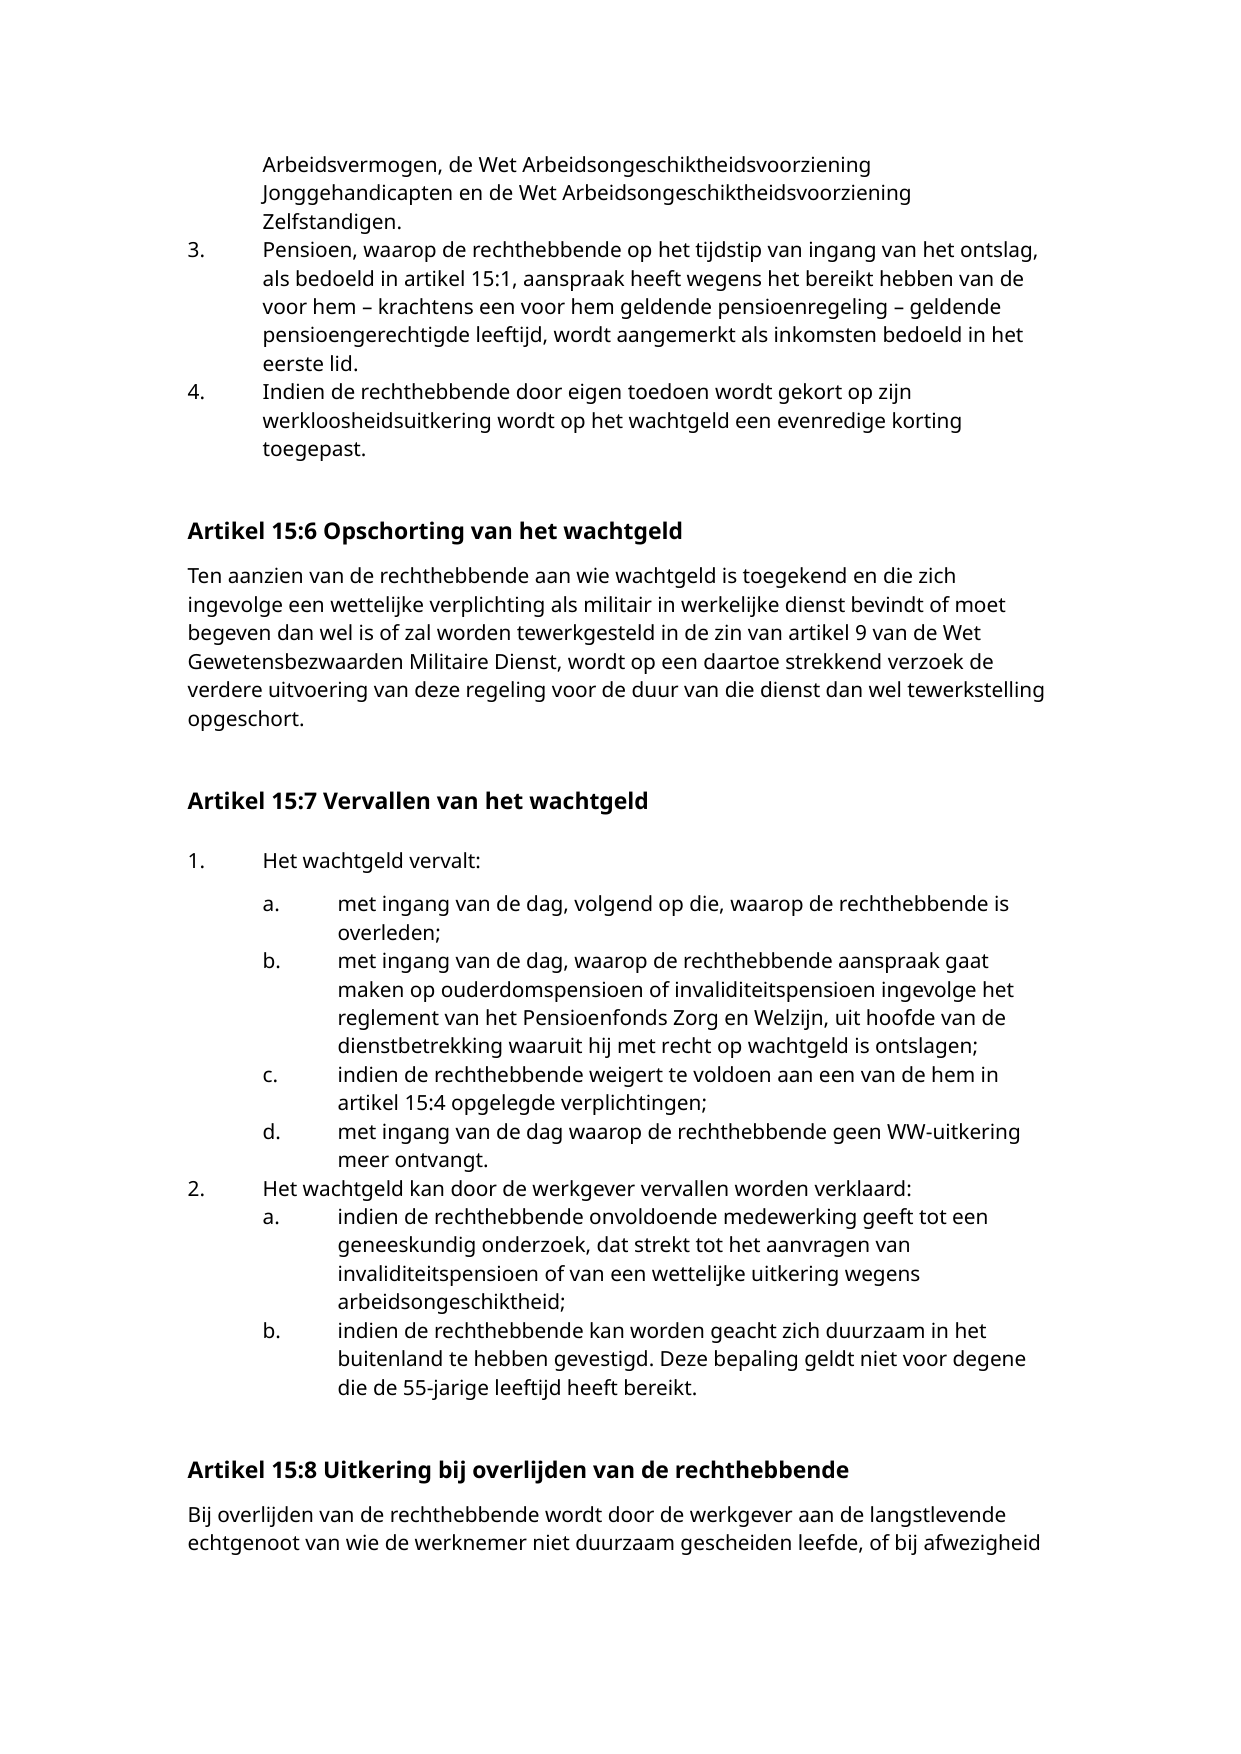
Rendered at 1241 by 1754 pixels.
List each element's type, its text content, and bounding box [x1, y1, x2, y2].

text Bij overlijden van de rechthebbende wordt door de werkgever aan de langstlevende echtgenoot van wie de werknemer niet duurzaam gescheiden leefde, of bij afwezigheid [187, 1500, 1053, 1557]
list indien de rechthebbende kan worden geacht zich duurzaam in het buitenland te hebben gevestigd. Deze bepaling geldt niet voor degene die de 55-jarige leeftijd heeft bereikt. [262, 1316, 1053, 1401]
subtitle Artikel 15:7 Vervallen van het wachtgeld [187, 785, 1053, 816]
list Arbeidsvermogen, de Wet Arbeidsongeschiktheidsvoorziening Jonggehandicapten en de Wet Arbeidsongeschiktheidsvoorziening Zelfstandigen. [187, 150, 1053, 235]
list Indien de rechthebbende door eigen toedoen wordt gekort op zijn werkloosheidsuitkering wordt op het wachtgeld een evenredige korting toegepast. [187, 377, 1053, 463]
list indien de rechthebbende weigert te voldoen aan een van de hem in artikel 15:4 opgelegde verplichtingen; [262, 1060, 1053, 1117]
list met ingang van de dag, volgend op die, waarop de rechthebbende is overleden; [262, 889, 1053, 946]
subtitle Artikel 15:8 Uitkering bij overlijden van de rechthebbende [187, 1454, 1053, 1485]
list met ingang van de dag waarop de rechthebbende geen WW-uitkering meer ontvangt. [262, 1117, 1053, 1174]
list Het wachtgeld kan door de werkgever vervallen worden verklaard: [187, 1174, 1053, 1202]
text Ten aanzien van de rechthebbende aan wie wachtgeld is toegekend en die zich ingevolge een wettelijke verplichting als militair in werkelijke dienst bevindt of moet begeven dan wel is of zal worden tewerkgesteld in de zin van artikel 9 van de Wet Gewetensbezwaarden Militaire Dienst, wordt op een daartoe strekkend verzoek de verdere uitvoering van deze regeling voor de duur van die dienst dan wel tewerkstelling opgeschort. [187, 562, 1053, 732]
subtitle Artikel 15:6 Opschorting van het wachtgeld [187, 515, 1053, 547]
list Pensioen, waarop de rechthebbende op het tijdstip van ingang van het ontslag, als bedoeld in artikel 15:1, aanspraak heeft wegens het bereikt hebben van de voor hem – krachtens een voor hem geldende pensioenregeling – geldende pensioengerechtigde leeftijd, wordt aangemerkt als inkomsten bedoeld in het eerste lid. [187, 235, 1053, 377]
list Het wachtgeld vervalt: [187, 846, 1053, 874]
list met ingang van de dag, waarop de rechthebbende aanspraak gaat maken op ouderdomspensioen of invaliditeitspensioen ingevolge het reglement van het Pensioenfonds Zorg en Welzijn, uit hoofde van de dienstbetrekking waaruit hij met recht op wachtgeld is ontslagen; [262, 946, 1053, 1060]
list indien de rechthebbende onvoldoende medewerking geeft tot een geneeskundig onderzoek, dat strekt tot het aanvragen van invaliditeitspensioen of van een wettelijke uitkering wegens arbeidsongeschiktheid; [262, 1202, 1053, 1316]
